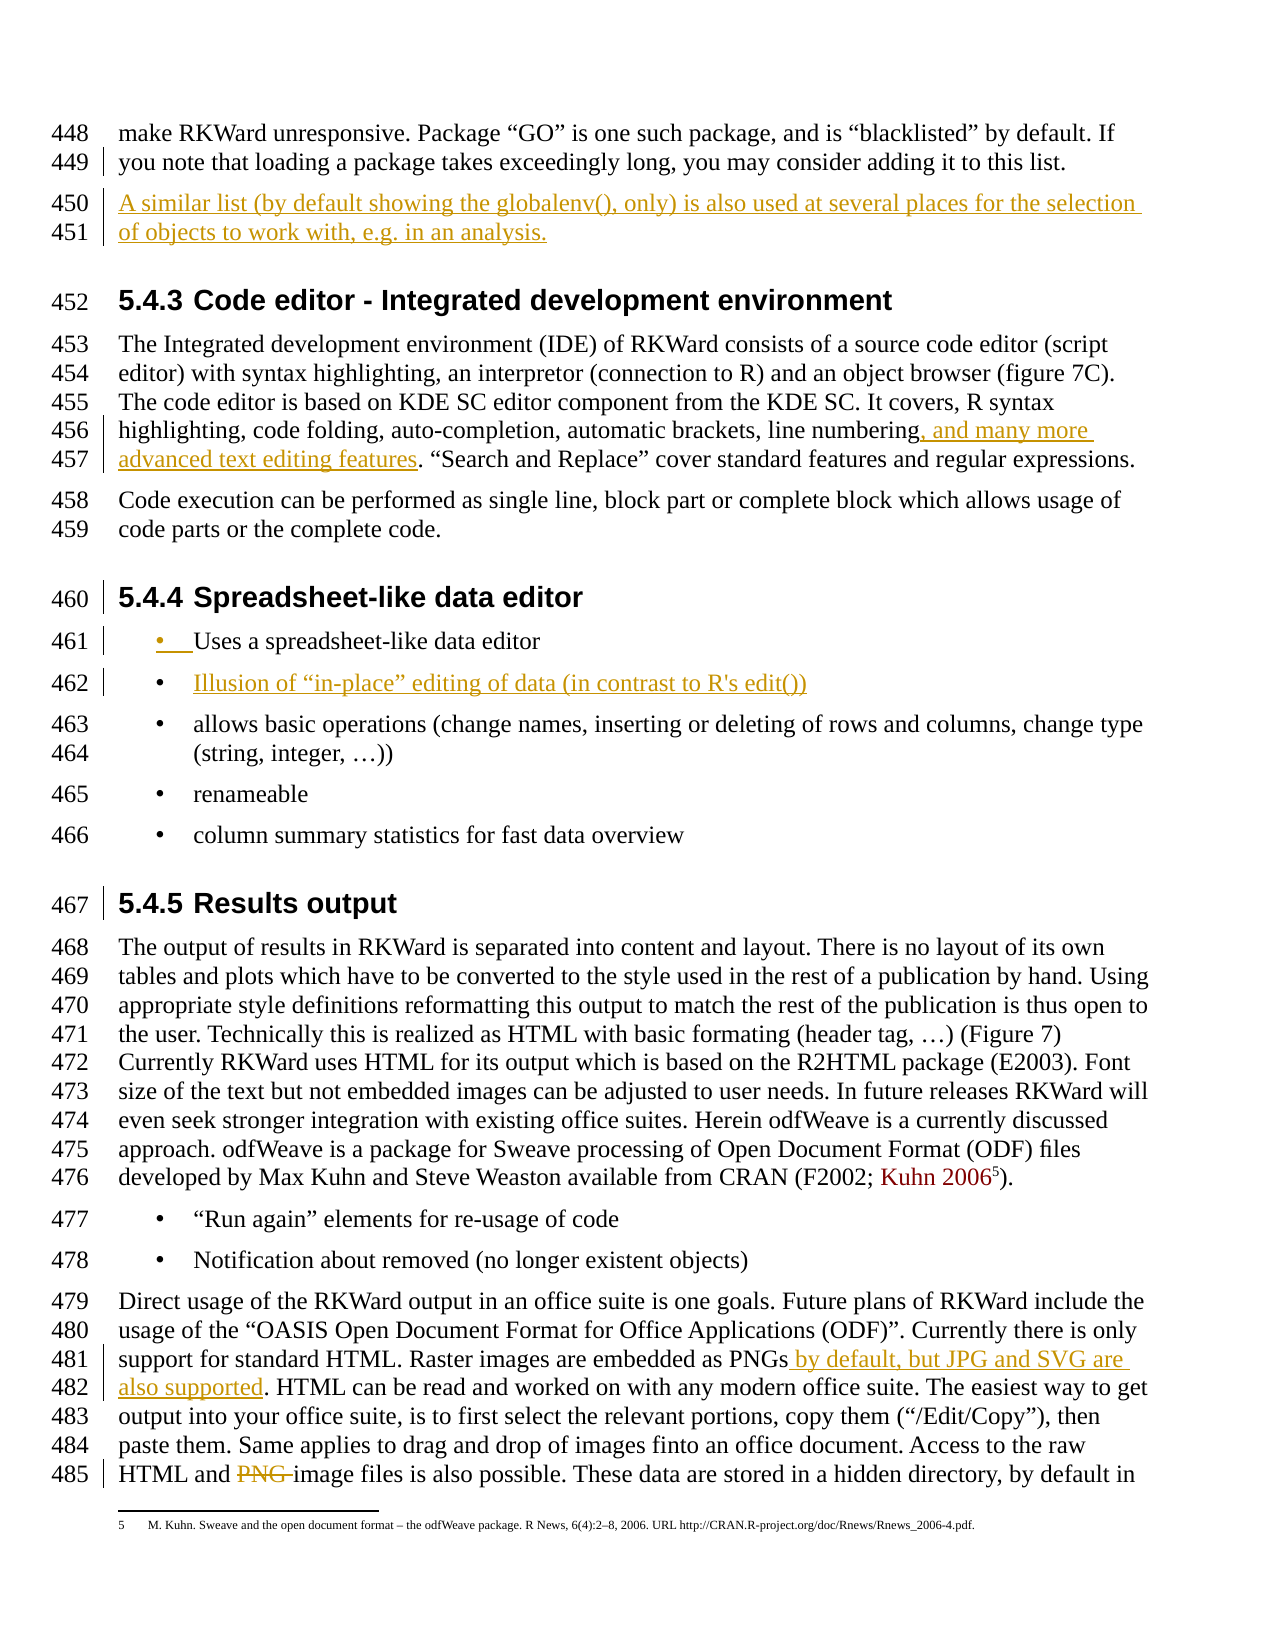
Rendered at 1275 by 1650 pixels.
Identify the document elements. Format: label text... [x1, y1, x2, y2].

list renameable [156, 779, 1157, 808]
list Notification about removed (no longer existent objects) [156, 1245, 1157, 1274]
text The Integrated development environment (IDE) of RKWard consists of a source code editor (script editor) with syntax highlighting, an interpretor (connection to R) and an object browser (figure 7C). The code editor is based on KDE SC editor component from the KDE SC. It covers, R syntax highlighting, code folding, auto-completion, automatic brackets, line numbering, and many more advanced text editing features. “Search and Replace” cover standard features and regular expressions. [118, 329, 1157, 473]
text Direct usage of the RKWard output in an office suite is one goals. Future plans of RKWard include the usage of the “OASIS Open Document Format for Office Applications (ODF)”. Currently there is only support for standard HTML. Raster images are embedded as PNGs by default, but JPG and SVG are also supported. HTML can be read and worked on with any modern office suite. The easiest way to get output into your office suite, is to first select the relevant portions, copy them (“/Edit/Copy”), then paste them. Same applies to drag and drop of images finto an office document. Access to the raw HTML and image files is also possible. These data are stored in a hidden directory, by default in [118, 1286, 1157, 1487]
list allows basic operations (change names, inserting or deleting of rows and columns, change type (string, integer, …)) [156, 709, 1157, 766]
text Code execution can be performed as single line, block part or complete block which allows usage of code parts or the complete code. [118, 485, 1157, 543]
text M. Kuhn. Sweave and the open document format – the odfWeave package. R News, 6(4):2–8, 2006. URL http://CRAN.R-project.org/doc/Rnews/Rnews_2006-4.pdf. [118, 1517, 1157, 1532]
text The output of results in RKWard is separated into content and layout. There is no layout of its own tables and plots which have to be converted to the style used in the rest of a publication by hand. Using appropriate style definitions reformatting this output to match the rest of the publication is thus open to the user. Technically this is realized as HTML with basic formating (header tag, …) (Figure 7) Currently RKWard uses HTML for its output which is based on the R2HTML package (E2003). Font size of the text but not embedded images can be adjusted to user needs. In future releases RKWard will even seek stronger integration with existing office suites. Herein odfWeave is a currently discussed approach. odfWeave is a package for Sweave processing of Open Document Format (ODF) ﬁles developed by Max Kuhn and Steve Weaston available from CRAN (F2002; Kuhn 2006). [118, 932, 1157, 1191]
text make RKWard unresponsive. Package “GO” is one such package, and is “blacklisted” by default. If you note that loading a package takes exceedingly long, you may consider adding it to this list. [118, 118, 1157, 176]
list column summary statistics for fast data overview [156, 820, 1157, 849]
text A similar list (by default showing the globalenv(), only) is also used at several places for the selection of objects to work with, e.g. in an analysis. [118, 188, 1157, 246]
subtitle Code editor - Integrated development environment [118, 283, 1157, 317]
list Uses a spreadsheet-like data editor [156, 626, 1157, 655]
subtitle Results output [118, 886, 1157, 920]
subtitle Spreadsheet-like data editor [118, 580, 1157, 614]
list “Run again” elements for re-usage of code [156, 1204, 1157, 1232]
list Illusion of “in-place” editing of data (in contrast to R's edit()) [156, 668, 1157, 696]
